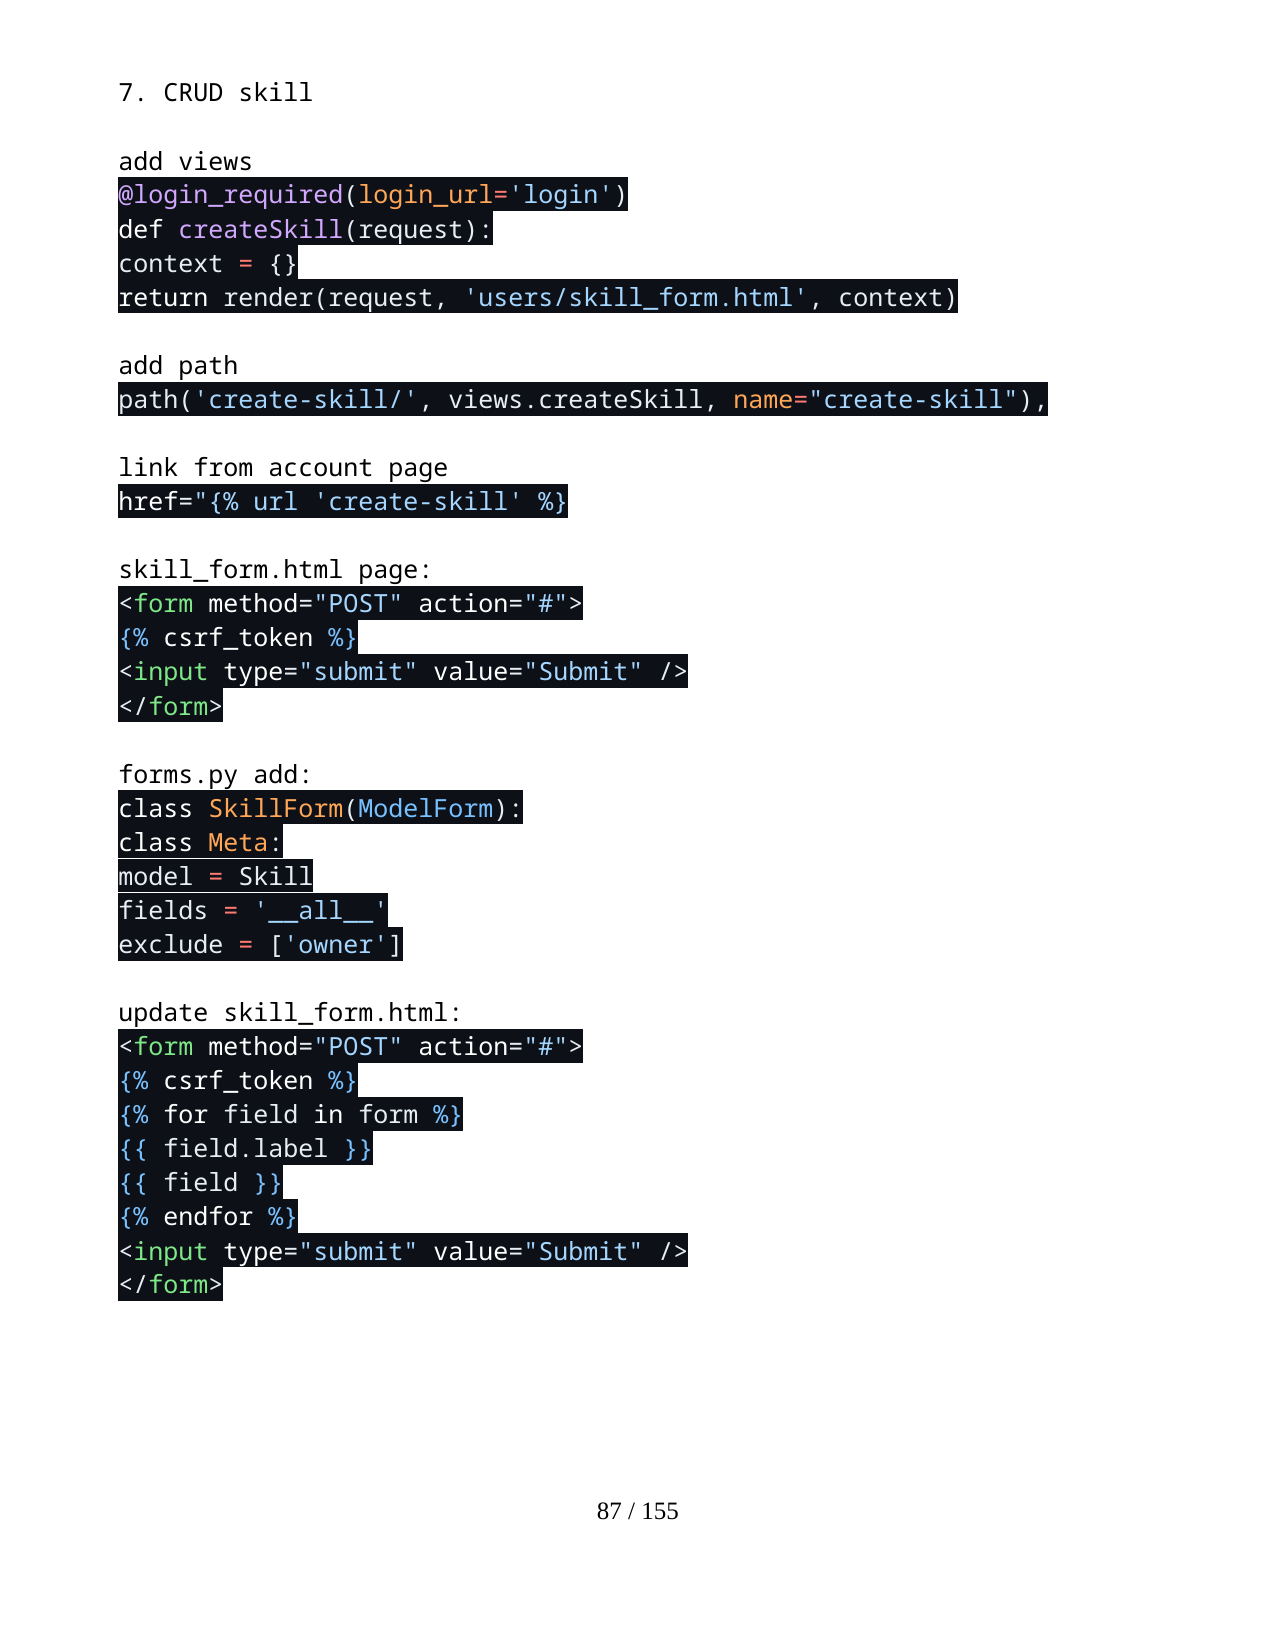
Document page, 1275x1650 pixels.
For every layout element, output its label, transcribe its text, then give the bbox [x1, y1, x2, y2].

text def createSkill(request): [118, 211, 1157, 245]
text add path [118, 347, 1157, 382]
text forms.py add: [118, 756, 1157, 790]
text return render(request, 'users/skill_form.html', context) [118, 279, 1157, 313]
text <form method="POST" action="#"> [118, 1029, 1157, 1063]
text <form method="POST" action="#"> [118, 586, 1157, 620]
text path('create-skill/', views.createSkill, name="create-skill"), [118, 382, 1157, 416]
text </form> [118, 688, 1157, 722]
text href="{% url 'create-skill' %} [118, 484, 1157, 518]
text class Meta: [118, 824, 1157, 858]
text add views [118, 143, 1157, 177]
text link from account page [118, 450, 1157, 484]
text {% for field in form %} [118, 1097, 1157, 1131]
text context = {} [118, 245, 1157, 279]
text model = Skill [118, 858, 1157, 892]
text {% csrf_token %} [118, 1063, 1157, 1097]
text @login_required(login_url='login') [118, 177, 1157, 211]
text skill_form.html page: [118, 552, 1157, 586]
text {{ field }} [118, 1165, 1157, 1199]
text {% endfor %} [118, 1199, 1157, 1233]
text fields = '__all__' [118, 892, 1157, 927]
text <input type="submit" value="Submit" /> [118, 654, 1157, 688]
text </form> [118, 1267, 1157, 1301]
text class SkillForm(ModelForm): [118, 790, 1157, 824]
text {{ field.label }} [118, 1131, 1157, 1165]
text exclude = ['owner'] [118, 927, 1157, 961]
text update skill_form.html: [118, 995, 1157, 1029]
text 7. CRUD skill [118, 75, 1157, 109]
text {% csrf_token %} [118, 620, 1157, 654]
text <input type="submit" value="Submit" /> [118, 1233, 1157, 1267]
